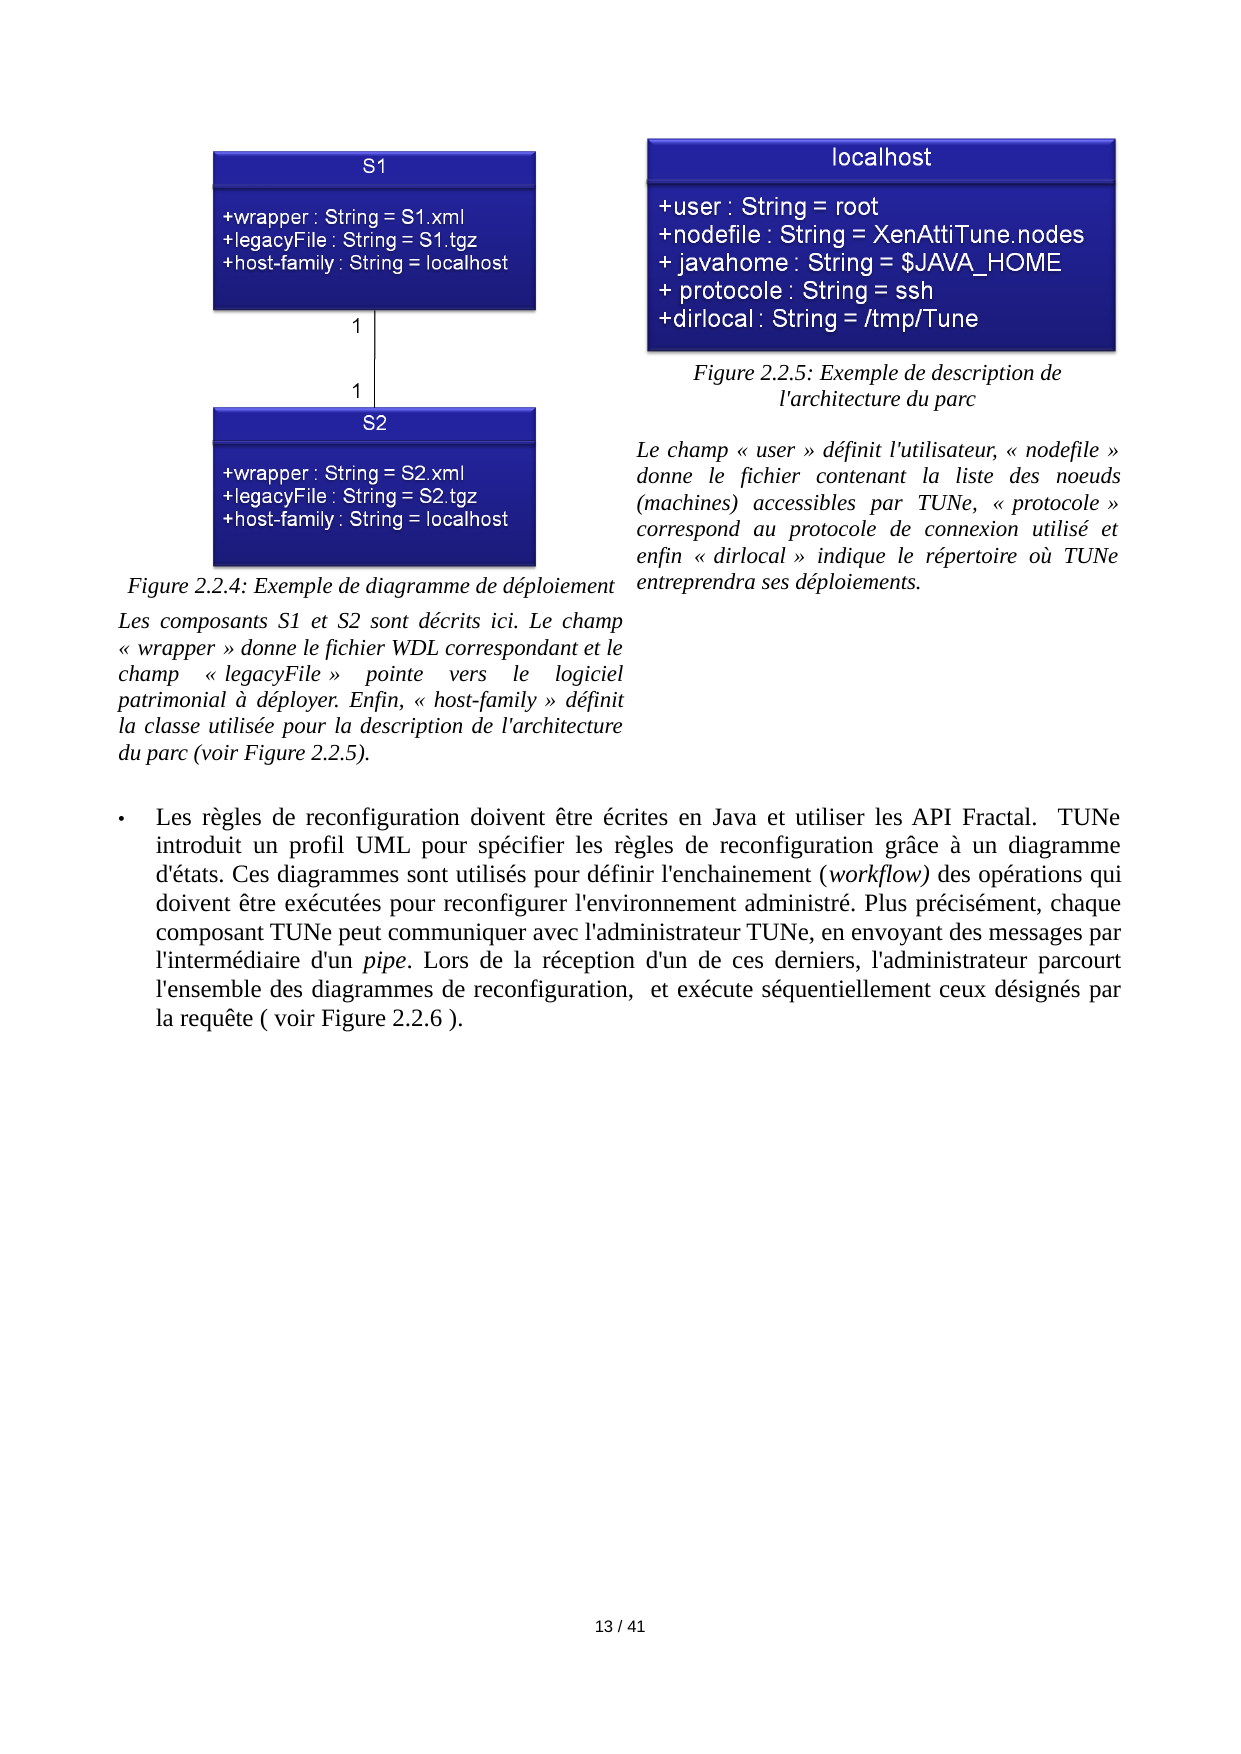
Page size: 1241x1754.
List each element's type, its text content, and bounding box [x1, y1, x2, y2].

text Figure 2.2.4: Exemple de diagramme de déploiement [118, 144, 626, 599]
list Les règles de reconfiguration doivent être écrites en Java et utiliser les API Fractal. TUNe introduit un profil UML pour spécifier les règles de reconfiguration grâce à un diagramme d'états. Ces diagrammes sont utilisés pour définir l'enchainement (workflow) des opérations qui doivent être exécutées pour reconfigurer l'environnement administré. Plus précisément, chaque composant TUNe peut communiquer avec l'administrateur TUNe, en envoyant des messages par l'intermédiaire d'un pipe. Lors de la réception d'un de ces derniers, l'administrateur parcourt l'ensemble des diagrammes de reconfiguration, et exécute séquentiellement ceux désignés par la requête ( voir Figure 2.2.6 ). [118, 802, 1122, 1032]
text Les composants S1 et S2 sont décrits ici. Le champ « wrapper » donne le fichier WDL correspondant et le champ « legacyFile » pointe vers le logiciel patrimonial à déployer. Enfin, « host-family » définit la classe utilisée pour la description de l'architecture du parc (voir Figure 2.2.5). [118, 599, 626, 765]
text [118, 132, 626, 144]
picture [636, 130, 1121, 359]
text Figure 2.2.5: Exemple de description de l'architecture du parc [636, 359, 1121, 411]
text Le champ « user » définit l'utilisateur, « nodefile » donne le fichier contenant la liste des noeuds (machines) accessibles par TUNe, « protocole » correspond au protocole de connexion utilisé et enfin « dirlocal » indique le répertoire où TUNe entreprendra ses déploiements. [636, 436, 1121, 594]
picture [204, 144, 540, 573]
